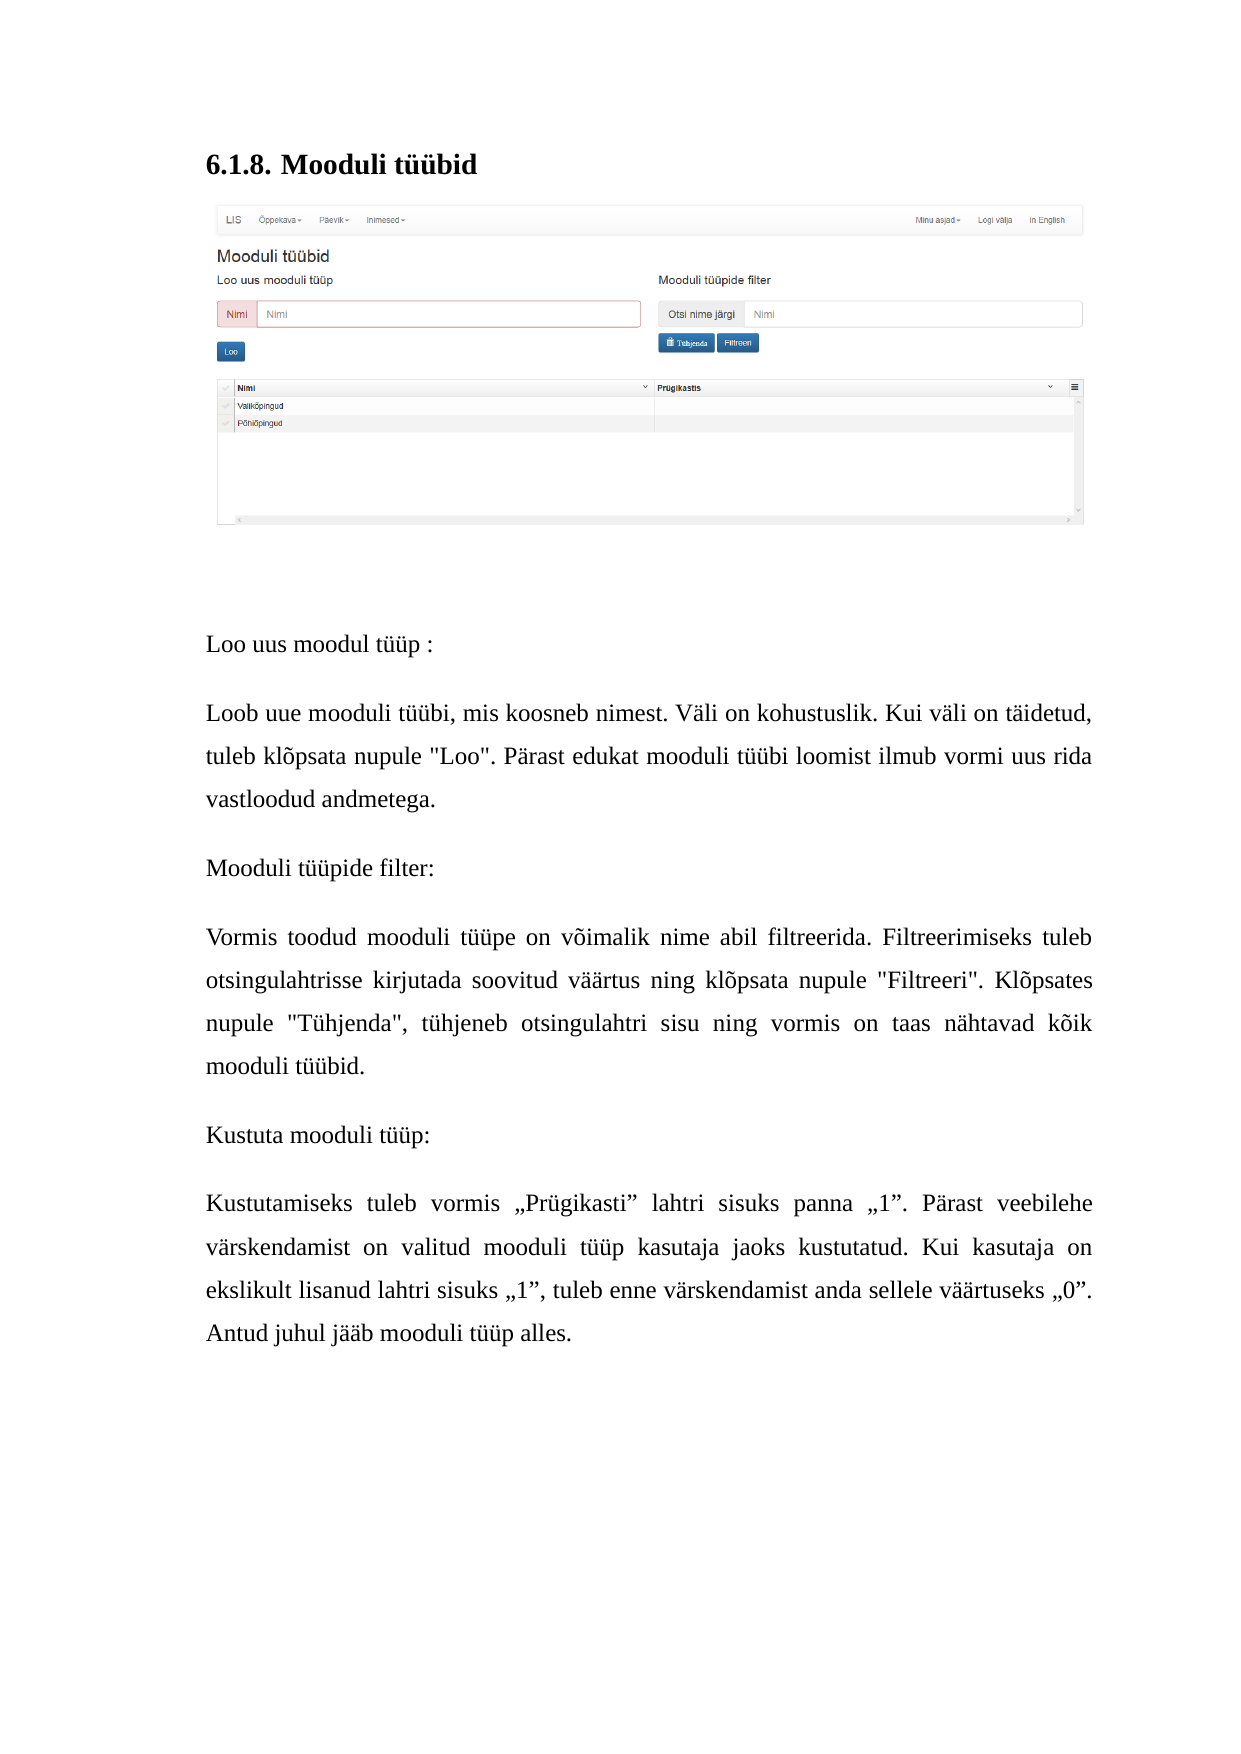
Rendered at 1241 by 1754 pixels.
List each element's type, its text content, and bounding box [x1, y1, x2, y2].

text Loob uue mooduli tüübi, mis koosneb nimest. Väli on kohustuslik. Kui väli on täidetud, tuleb klõpsata nupule "Loo". Pärast edukat mooduli tüübi loomist ilmub vormi uus rida vastloodud andmetega. [206, 698, 1093, 813]
text Loo uus moodul tüüp : [206, 616, 1093, 658]
subtitle Mooduli tüübid [206, 147, 1093, 181]
text Kustutamiseks tuleb vormis „Prügikasti” lahtri sisuks panna „1”. Pärast veebilehe värskendamist on valitud mooduli tüüp kasutaja jaoks kustutatud. Kui kasutaja on ekslikult lisanud lahtri sisuks „1”, tuleb enne värskendamist anda sellele väärtuseks „0”. Antud juhul jääb mooduli tüüp alles. [206, 1188, 1093, 1347]
picture [205, 193, 1094, 616]
text Vormis toodud mooduli tüüpe on võimalik nime abil filtreerida. Filtreerimiseks tuleb otsingulahtrisse kirjutada soovitud väärtus ning klõpsata nupule "Filtreeri". Klõpsates nupule "Tühjenda", tühjeneb otsingulahtri sisu ning vormis on taas nähtavad kõik mooduli tüübid. [206, 922, 1093, 1080]
text Kustuta mooduli tüüp: [206, 1120, 1093, 1148]
text Mooduli tüüpide filter: [206, 853, 1093, 882]
